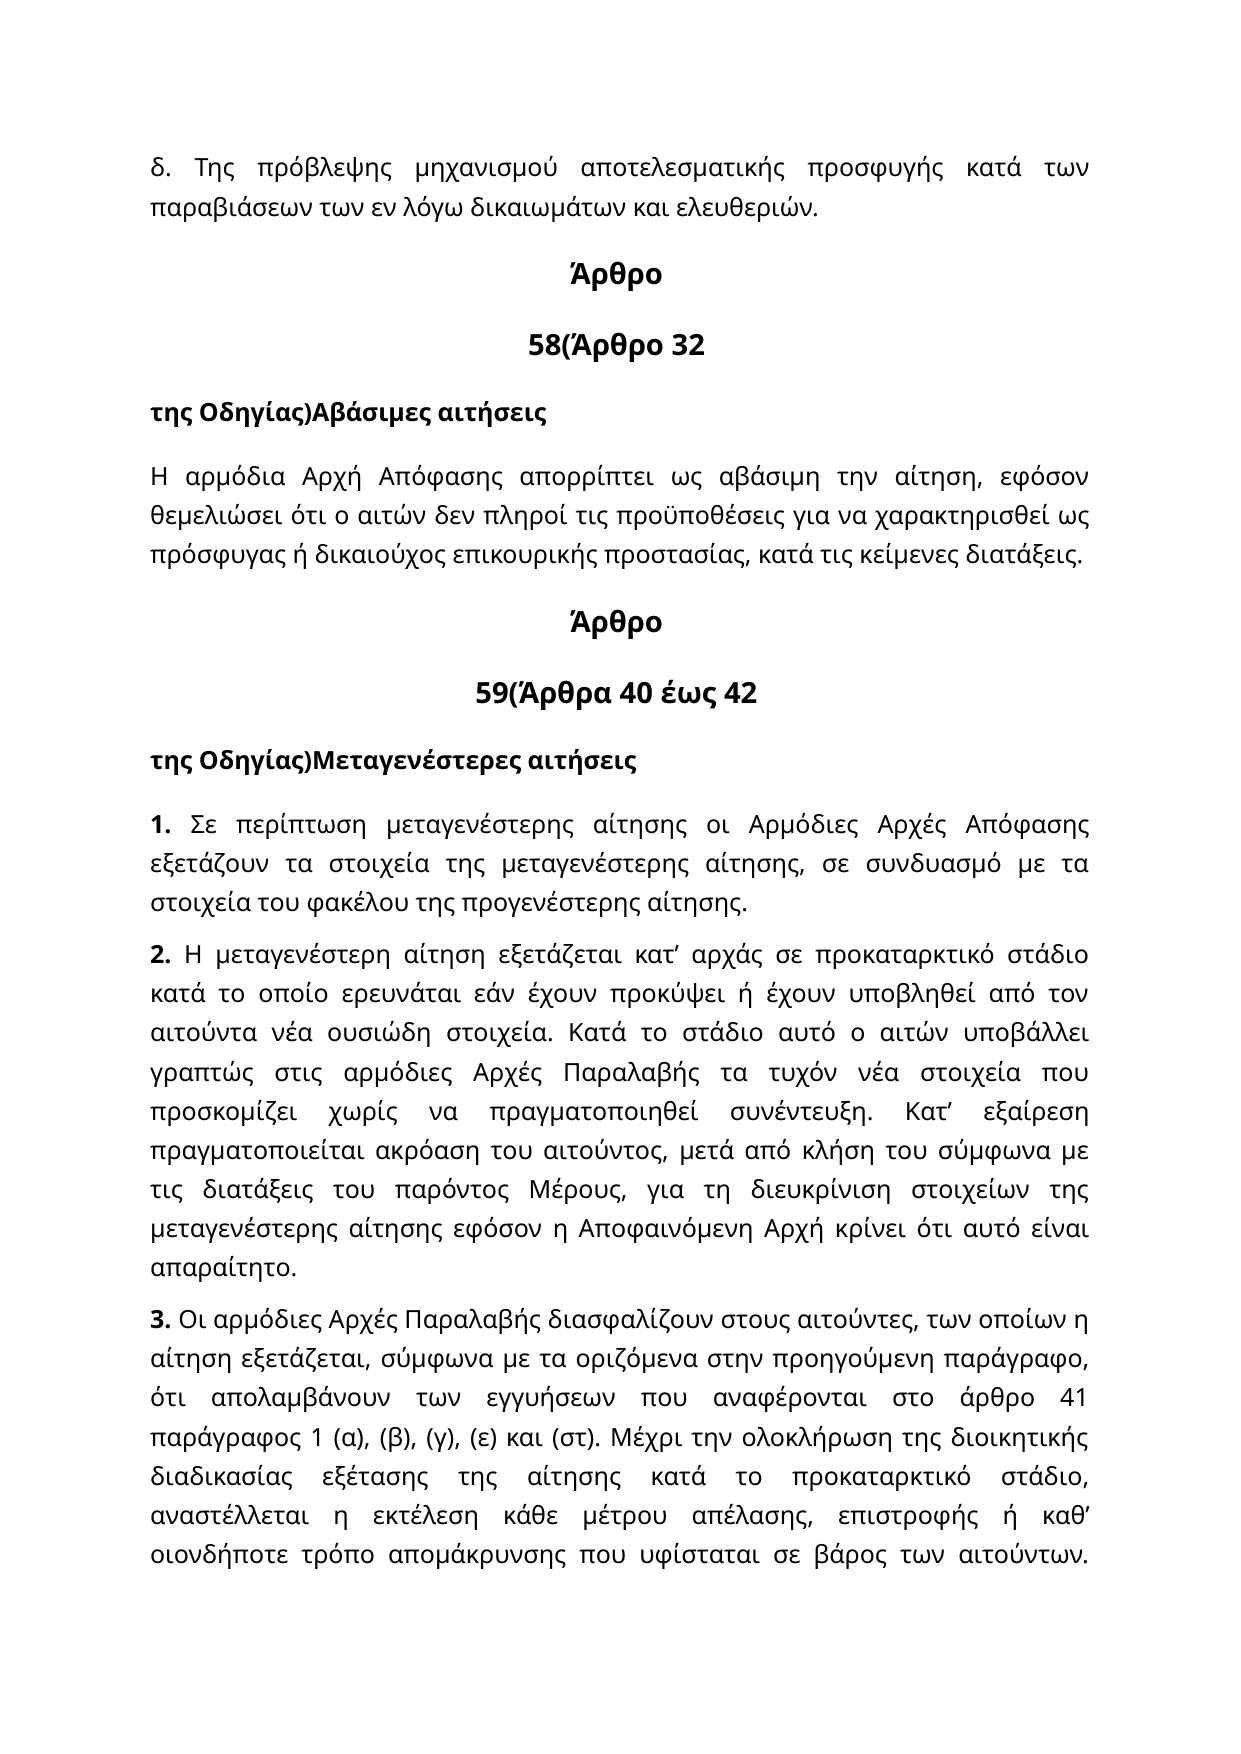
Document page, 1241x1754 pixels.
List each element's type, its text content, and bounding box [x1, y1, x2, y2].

text 1. Σε περίπτωση μεταγενέστερης αίτησης οι Αρμόδιες Αρχές Απόφασης εξετάζουν τα στοιχεία της μεταγενέστερης αίτησης, σε συνδυασμό με τα στοιχεία του φακέλου της προγενέστερης αίτησης. [150, 807, 1090, 919]
text της Οδηγίας)Αβάσιμες αιτήσεις [150, 394, 1090, 429]
text 2. Η μεταγενέστερη αίτηση εξετάζεται κατ’ αρχάς σε προκαταρκτικό στάδιο κατά το οποίο ερευνάται εάν έχουν προκύψει ή έχουν υποβληθεί από τον αιτούντα νέα ουσιώδη στοιχεία. Κατά το στάδιο αυτό ο αιτών υποβάλλει γραπτώς στις αρμόδιες Αρχές Παραλαβής τα τυχόν νέα στοιχεία που προσκομίζει χωρίς να πραγματοποιηθεί συνέντευξη. Κατ’ εξαίρεση πραγματοποιείται ακρόαση του αιτούντος, μετά από κλήση του σύμφωνα με τις διατάξεις του παρόντος Μέρους, για τη διευκρίνιση στοιχείων της μεταγενέστερης αίτησης εφόσον η Αποφαινόμενη Αρχή κρίνει ότι αυτό είναι απαραίτητο. [150, 937, 1090, 1284]
text 3. Οι αρμόδιες Αρχές Παραλαβής διασφαλίζουν στους αιτούντες, των οποίων η αίτηση εξετάζεται, σύμφωνα με τα οριζόμενα στην προηγούμενη παράγραφο, ότι απολαμβάνουν των εγγυήσεων που αναφέρονται στο άρθρο 41 παράγραφος 1 (α), (β), (γ), (ε) και (στ). Μέχρι την ολοκλήρωση της διοικητικής διαδικασίας εξέτασης της αίτησης κατά το προκαταρκτικό στάδιο, αναστέλλεται η εκτέλεση κάθε μέτρου απέλασης, επιστροφής ή καθ’ οιονδήποτε τρόπο απομάκρυνσης που υφίσταται σε βάρος των αιτούντων. [150, 1302, 1090, 1571]
text της Οδηγίας)Μεταγενέστερες αιτήσεις [150, 742, 1090, 777]
subtitle 59(Άρθρα 40 έως 42 [150, 672, 1090, 712]
text δ. Της πρόβλεψης μηχανισμού αποτελεσματικής προσφυγής κατά των παραβιάσεων των εν λόγω δικαιωμάτων και ελευθεριών. [150, 150, 1090, 223]
text Η αρμόδια Αρχή Απόφασης απορρίπτει ως αβάσιμη την αίτηση, εφόσον θεμελιώσει ότι ο αιτών δεν πληροί τις προϋποθέσεις για να χαρακτηρισθεί ως πρόσφυγας ή δικαιούχος επικουρικής προστασίας, κατά τις κείμενες διατάξεις. [150, 459, 1090, 571]
subtitle Άρθρο [150, 601, 1090, 641]
subtitle 58(Άρθρο 32 [150, 324, 1090, 364]
subtitle Άρθρο [150, 253, 1090, 293]
